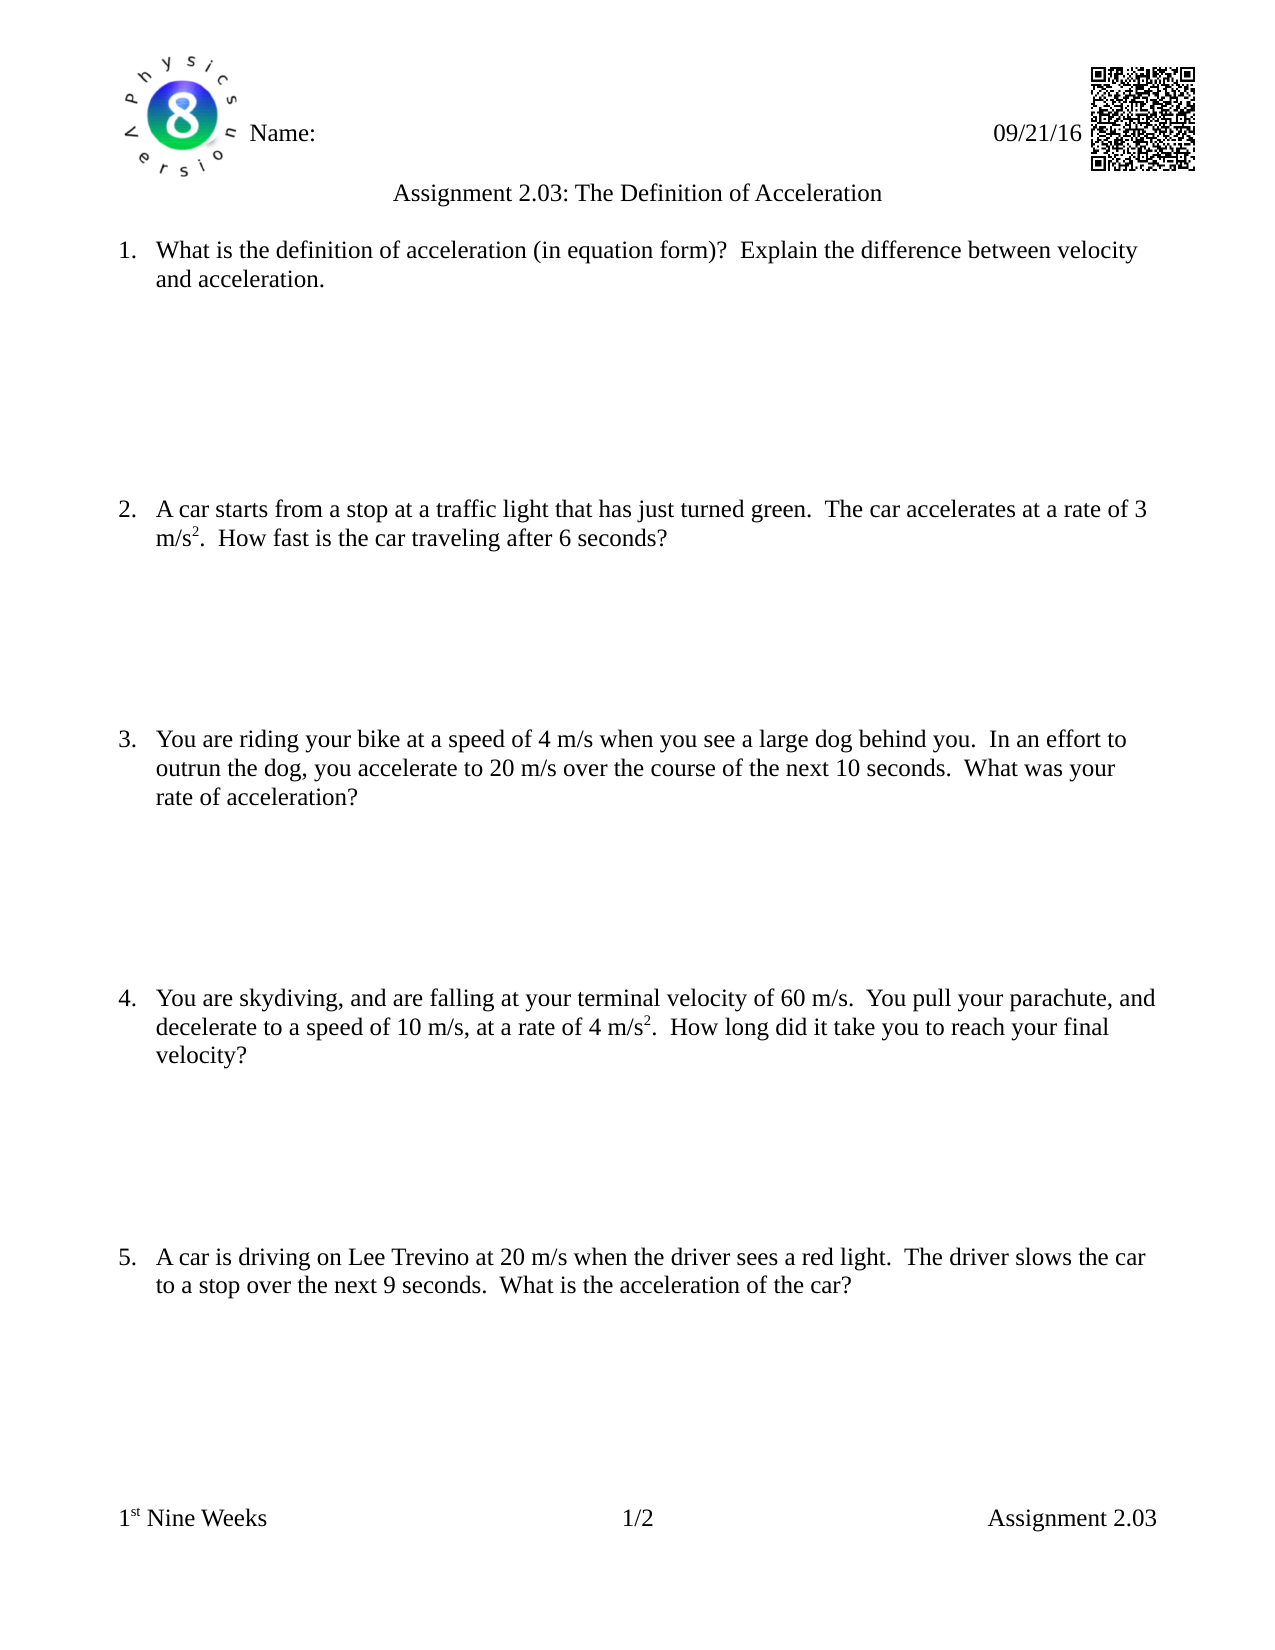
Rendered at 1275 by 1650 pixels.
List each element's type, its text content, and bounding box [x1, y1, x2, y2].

list A car is driving on Lee Trevino at 20 m/s when the driver sees a red light. The driver slows the car to a stop over the next 9 seconds. What is the acceleration of the car? [118, 1242, 1157, 1299]
picture [124, 56, 237, 177]
list A car starts from a stop at a traffic light that has just turned green. The car accelerates at a rate of 3 m/s2. How fast is the car traveling after 6 seconds? [118, 494, 1157, 552]
picture [1082, 58, 1203, 179]
text Assignment 2.03: The Definition of Acceleration [118, 176, 1157, 207]
list You are skydiving, and are falling at your terminal velocity of 60 m/s. You pull your parachute, and decelerate to a speed of 10 m/s, at a rate of 4 m/s2. How long did it take you to reach your final velocity? [118, 983, 1157, 1069]
list What is the definition of acceleration (in equation form)? Explain the difference between velocity and acceleration. [118, 236, 1157, 293]
list You are riding your bike at a speed of 4 m/s when you see a large dog behind you. In an effort to outrun the dog, you accelerate to 20 m/s over the course of the next 10 seconds. What was your rate of acceleration? [118, 724, 1157, 811]
